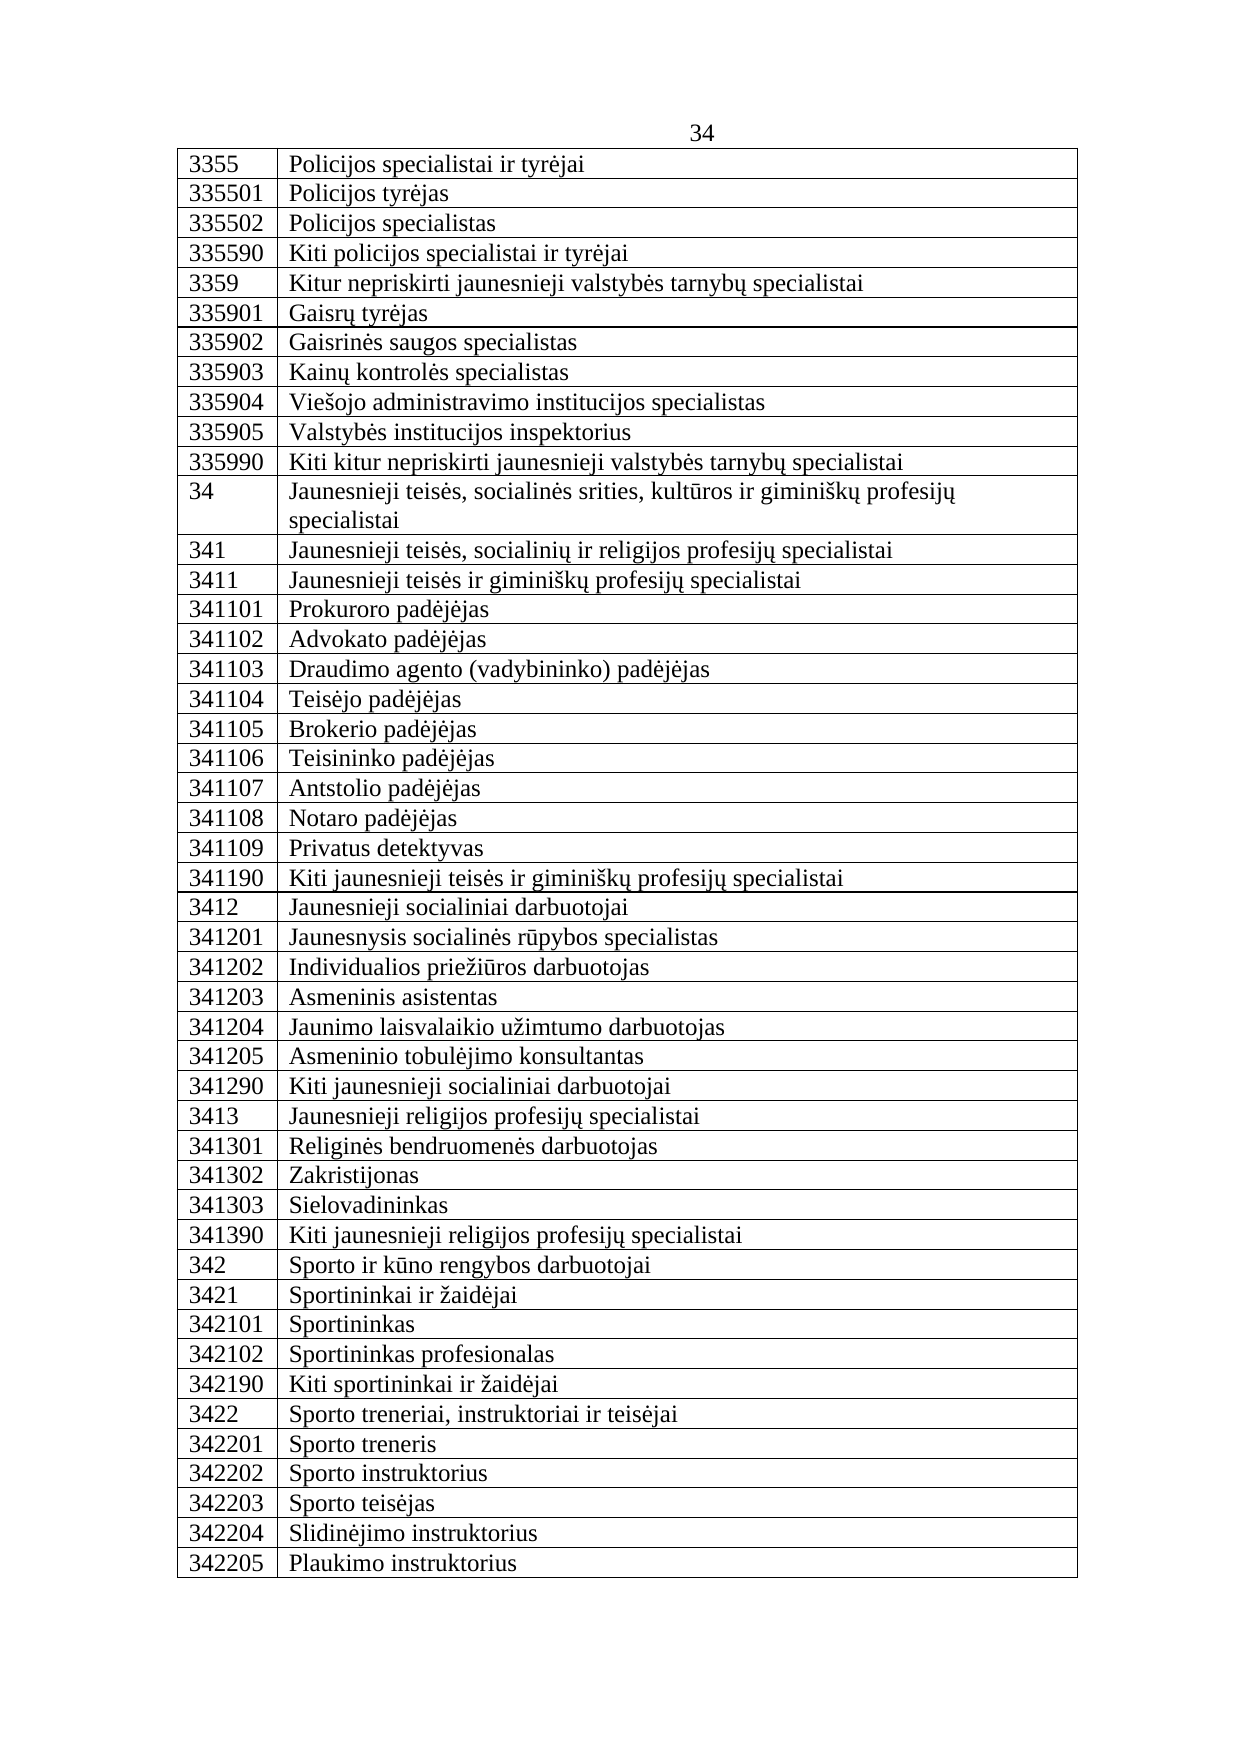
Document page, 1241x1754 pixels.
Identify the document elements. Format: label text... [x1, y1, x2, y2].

table_cell Sportininkai ir žaidėjai [278, 1280, 1077, 1308]
table_cell Jaunimo laisvalaikio užimtumo darbuotojas [278, 1012, 1077, 1040]
table_cell 335901 [178, 298, 277, 326]
table_cell Kiti sportininkai ir žaidėjai [278, 1369, 1077, 1398]
table_cell 342102 [178, 1339, 277, 1368]
table_cell Plaukimo instruktorius [278, 1548, 1077, 1577]
table_cell 335990 [178, 447, 277, 475]
table_cell 335590 [178, 238, 277, 267]
table_cell Viešojo administravimo institucijos specialistas [278, 387, 1077, 416]
table_cell Sportininkas profesionalas [278, 1339, 1077, 1368]
table_cell 335502 [178, 208, 277, 237]
table_cell 342202 [178, 1459, 277, 1487]
table_cell 341109 [178, 833, 277, 862]
table_cell 3411 [178, 565, 277, 593]
table_cell 341106 [178, 744, 277, 772]
table_cell 335903 [178, 357, 277, 386]
table_cell Valstybės institucijos inspektorius [278, 417, 1077, 446]
table_cell 341105 [178, 714, 277, 742]
table_cell Jaunesnieji teisės ir giminiškų profesijų specialistai [278, 565, 1077, 593]
table_cell Privatus detektyvas [278, 833, 1077, 862]
table_cell Kiti jaunesnieji teisės ir giminiškų profesijų specialistai [278, 863, 1077, 891]
table_cell 34 [178, 476, 277, 534]
table_cell 341190 [178, 863, 277, 891]
table_cell 3413 [178, 1101, 277, 1130]
table_cell 335905 [178, 417, 277, 446]
table_cell Asmeninio tobulėjimo konsultantas [278, 1041, 1077, 1070]
table_cell Kiti kitur nepriskirti jaunesnieji valstybės tarnybų specialistai [278, 447, 1077, 475]
table_cell Sporto ir kūno rengybos darbuotojai [278, 1250, 1077, 1279]
table_cell 341290 [178, 1071, 277, 1100]
table_cell 341101 [178, 595, 277, 623]
table_cell 342203 [178, 1488, 277, 1517]
table_cell 341107 [178, 773, 277, 802]
table_cell Antstolio padėjėjas [278, 773, 1077, 802]
table_cell 341205 [178, 1041, 277, 1070]
table_cell 342201 [178, 1429, 277, 1457]
table_cell Sporto instruktorius [278, 1459, 1077, 1487]
table_cell Teisininko padėjėjas [278, 744, 1077, 772]
table_cell Sportininkas [278, 1310, 1077, 1338]
table_cell Jaunesnysis socialinės rūpybos specialistas [278, 922, 1077, 951]
table_cell 341301 [178, 1131, 277, 1159]
table_cell Individualios priežiūros darbuotojas [278, 952, 1077, 981]
table_cell Draudimo agento (vadybininko) padėjėjas [278, 654, 1077, 683]
table_cell Asmeninis asistentas [278, 982, 1077, 1011]
table_cell 342190 [178, 1369, 277, 1398]
table_cell 341201 [178, 922, 277, 951]
table_cell Teisėjo padėjėjas [278, 684, 1077, 713]
table_cell Sporto treneriai, instruktoriai ir teisėjai [278, 1399, 1077, 1428]
table_cell Kainų kontrolės specialistas [278, 357, 1077, 386]
table_cell Kitur nepriskirti jaunesnieji valstybės tarnybų specialistai [278, 268, 1077, 297]
table_cell 341204 [178, 1012, 277, 1040]
table_cell Policijos specialistas [278, 208, 1077, 237]
table_cell 342205 [178, 1548, 277, 1577]
table_cell 341104 [178, 684, 277, 713]
table_cell Slidinėjimo instruktorius [278, 1518, 1077, 1547]
table_cell Prokuroro padėjėjas [278, 595, 1077, 623]
table_cell 3359 [178, 268, 277, 297]
table_cell Gaisrinės saugos specialistas [278, 328, 1077, 356]
table_cell Gaisrų tyrėjas [278, 298, 1077, 326]
table_cell Kiti jaunesnieji religijos profesijų specialistai [278, 1220, 1077, 1249]
table_cell Notaro padėjėjas [278, 803, 1077, 832]
table_cell 341303 [178, 1190, 277, 1219]
table_cell 3422 [178, 1399, 277, 1428]
table_cell 341102 [178, 624, 277, 653]
table_cell Sporto teisėjas [278, 1488, 1077, 1517]
table_cell Policijos specialistai ir tyrėjai [278, 149, 1077, 177]
table_cell 341203 [178, 982, 277, 1011]
table_cell 335902 [178, 328, 277, 356]
table_cell Jaunesnieji teisės, socialinės srities, kultūros ir giminiškų profesijų specialistai [278, 476, 1077, 534]
table_cell Religinės bendruomenės darbuotojas [278, 1131, 1077, 1159]
table_cell Jaunesnieji socialiniai darbuotojai [278, 893, 1077, 921]
table_cell 341 [178, 535, 277, 564]
table_cell 335904 [178, 387, 277, 416]
table_cell 341202 [178, 952, 277, 981]
table_cell 341390 [178, 1220, 277, 1249]
table_cell 342101 [178, 1310, 277, 1338]
table_cell 3355 [178, 149, 277, 177]
table_cell Kiti policijos specialistai ir tyrėjai [278, 238, 1077, 267]
table_cell Sielovadininkas [278, 1190, 1077, 1219]
table_cell Zakristijonas [278, 1161, 1077, 1189]
table_cell Policijos tyrėjas [278, 179, 1077, 207]
table_cell Jaunesnieji religijos profesijų specialistai [278, 1101, 1077, 1130]
table_cell 342204 [178, 1518, 277, 1547]
table_cell Kiti jaunesnieji socialiniai darbuotojai [278, 1071, 1077, 1100]
table_cell 341302 [178, 1161, 277, 1189]
table_cell 3421 [178, 1280, 277, 1308]
table_cell Sporto treneris [278, 1429, 1077, 1457]
table_cell 341108 [178, 803, 277, 832]
table_cell 3412 [178, 893, 277, 921]
table_cell Brokerio padėjėjas [278, 714, 1077, 742]
table_cell Jaunesnieji teisės, socialinių ir religijos profesijų specialistai [278, 535, 1077, 564]
table_cell 335501 [178, 179, 277, 207]
table_cell 342 [178, 1250, 277, 1279]
table_cell Advokato padėjėjas [278, 624, 1077, 653]
table_cell 341103 [178, 654, 277, 683]
